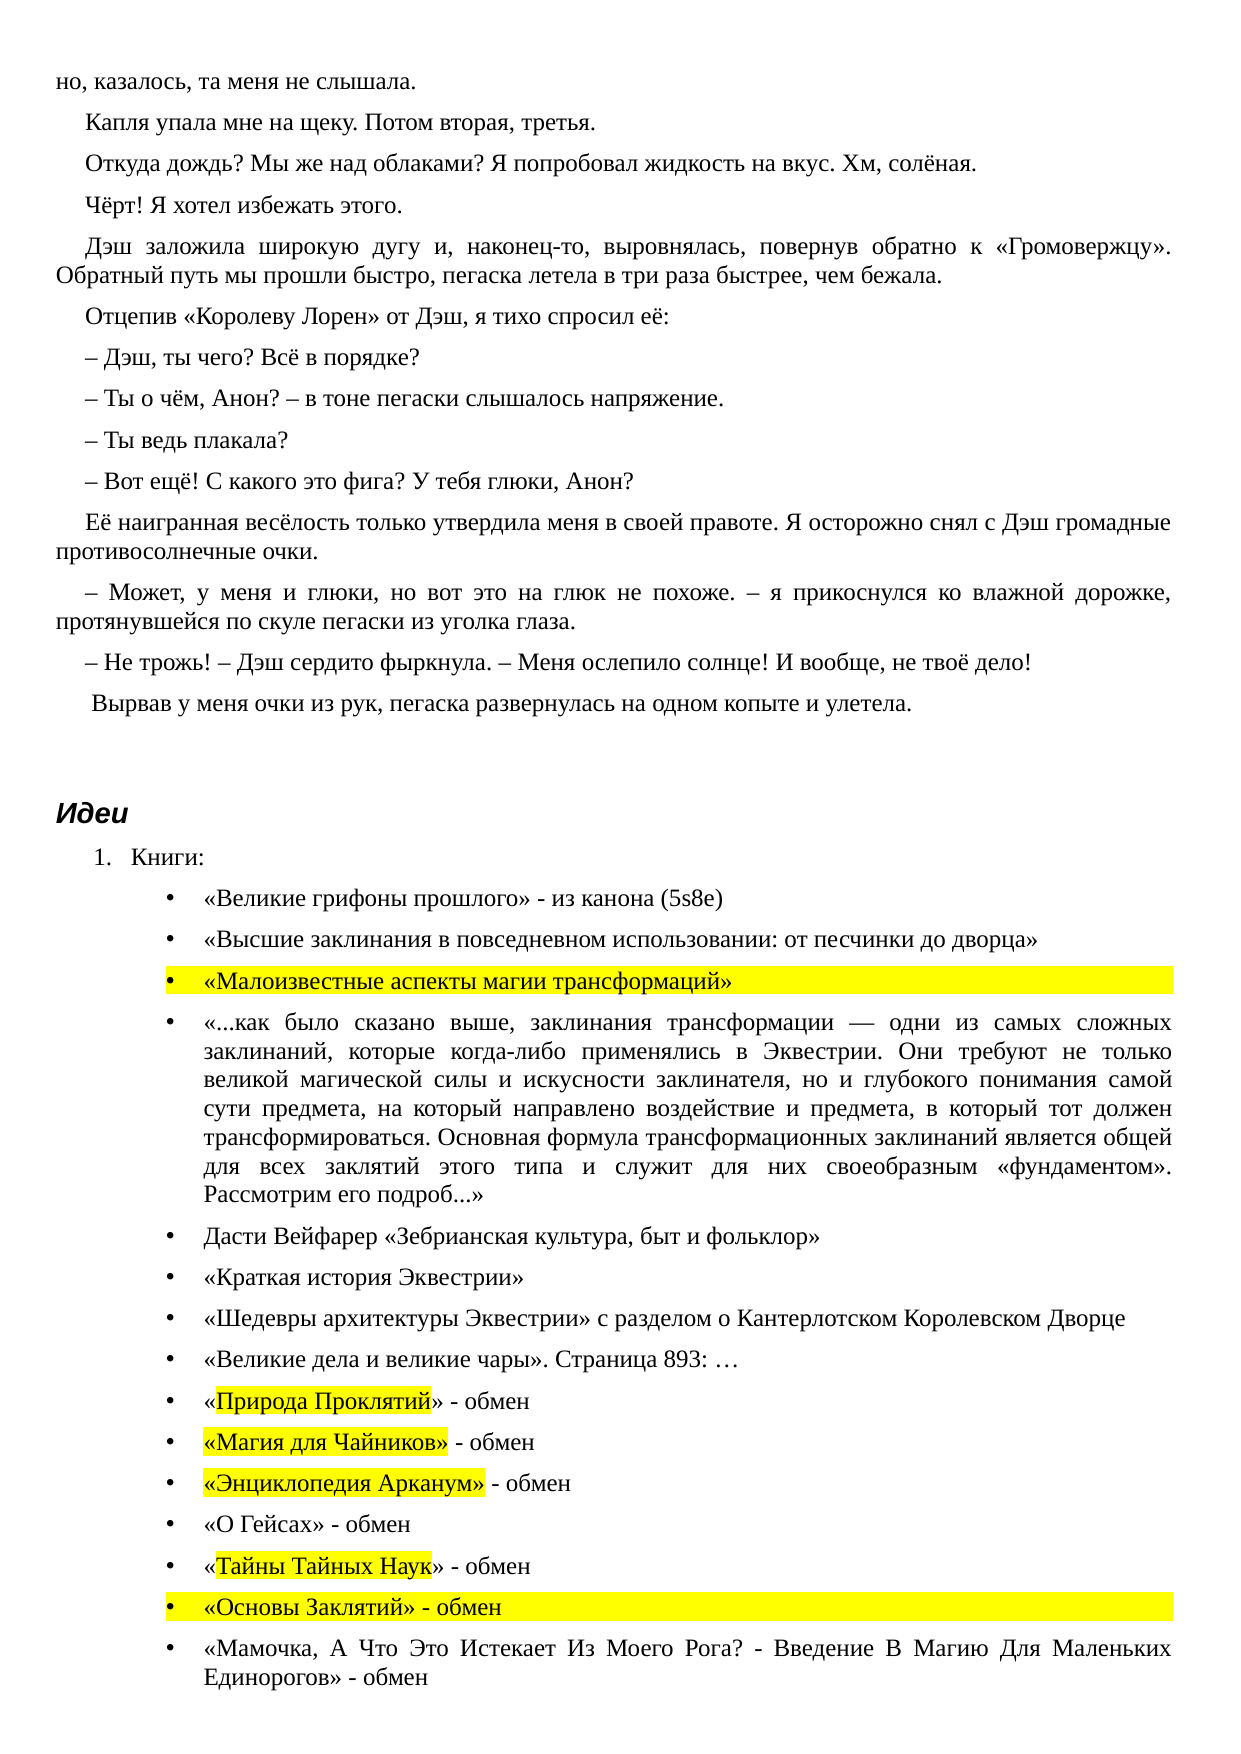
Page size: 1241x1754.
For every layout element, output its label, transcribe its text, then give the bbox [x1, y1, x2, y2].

list «Магия для Чайников» - обмен [166, 1427, 1173, 1456]
list «Тайны Тайных Наук» - обмен [166, 1551, 1173, 1579]
text Капля упала мне на щеку. Потом вторая, третья. [56, 107, 1173, 136]
text Чёрт! Я хотел избежать этого. [56, 190, 1173, 218]
list «Природа Проклятий» - обмен [166, 1386, 1173, 1414]
text Её наигранная весёлость только утвердила меня в своей правоте. Я осторожно снял с Дэш громадные противосолнечные очки. [56, 507, 1173, 565]
list «Шедевры архитектуры Эквестрии» с разделом о Кантерлотском Королевском Дворце [166, 1303, 1173, 1332]
list Дасти Вейфарер «Зебрианская культура, быт и фольклор» [166, 1221, 1173, 1249]
list «Энциклопедия Арканум» - обмен [166, 1468, 1173, 1497]
text Вырвав у меня очки из рук, пегаска развернулась на одном копыте и улетела. [56, 688, 1173, 717]
text Дэш заложила широкую дугу и, наконец-то, выровнялась, повернув обратно к «Громовержцу». Обратный путь мы прошли быстро, пегаска летела в три раза быстрее, чем бежала. [56, 231, 1173, 288]
text Откуда дождь? Мы же над облаками? Я попробовал жидкость на вкус. Хм, солёная. [56, 148, 1173, 177]
text – Может, у меня и глюки, но вот это на глюк не похоже. – я прикоснулся ко влажной дорожке, протянувшейся по скуле пегаски из уголка глаза. [56, 577, 1173, 635]
text – Не трожь! – Дэш сердито фыркнула. – Меня ослепило солнце! И вообще, не твоё дело! [56, 647, 1173, 676]
text – Дэш, ты чего? Всё в порядке? [56, 342, 1173, 371]
list «Мамочка, А Что Это Истекает Из Моего Рога? - Введение В Магию Для Маленьких Единорогов» - обмен [166, 1633, 1173, 1691]
list «Малоизвестные аспекты магии трансформаций» [166, 966, 1173, 994]
subtitle Идеи [56, 796, 1173, 829]
text Отцепив «Королеву Лорен» от Дэш, я тихо спросил её: [56, 301, 1173, 330]
list «Краткая история Эквестрии» [166, 1262, 1173, 1291]
list «Основы Заклятий» - обмен [166, 1592, 1173, 1621]
list Книги: [93, 842, 1173, 871]
list «...как было сказано выше, заклинания трансформации — одни из самых сложных заклинаний, которые когда-либо применялись в Эквестрии. Они требуют не только великой магической силы и искусности заклинателя, но и глубокого понимания самой сути предмета, на который направлено воздействие и предмета, в который тот должен трансформироваться. Основная формула трансформационных заклинаний является общей для всех заклятий этого типа и служит для них своеобразным «фундаментом». Рассмотрим его подроб...» [166, 1007, 1173, 1208]
text – Ты ведь плакала? [56, 425, 1173, 453]
list «О Гейсах» - обмен [166, 1509, 1173, 1538]
text но, казалось, та меня не слышала. [56, 66, 1173, 95]
list «Высшие заклинания в повседневном использовании: от песчинки до дворца» [166, 924, 1173, 953]
text – Ты о чём, Анон? – в тоне пегаски слышалось напряжение. [56, 383, 1173, 412]
list «Великие грифоны прошлого» - из канона (5s8e) [166, 883, 1173, 912]
text – Вот ещё! С какого это фига? У тебя глюки, Анон? [56, 466, 1173, 495]
list «Великие дела и великие чары». Страница 893: … [166, 1344, 1173, 1373]
